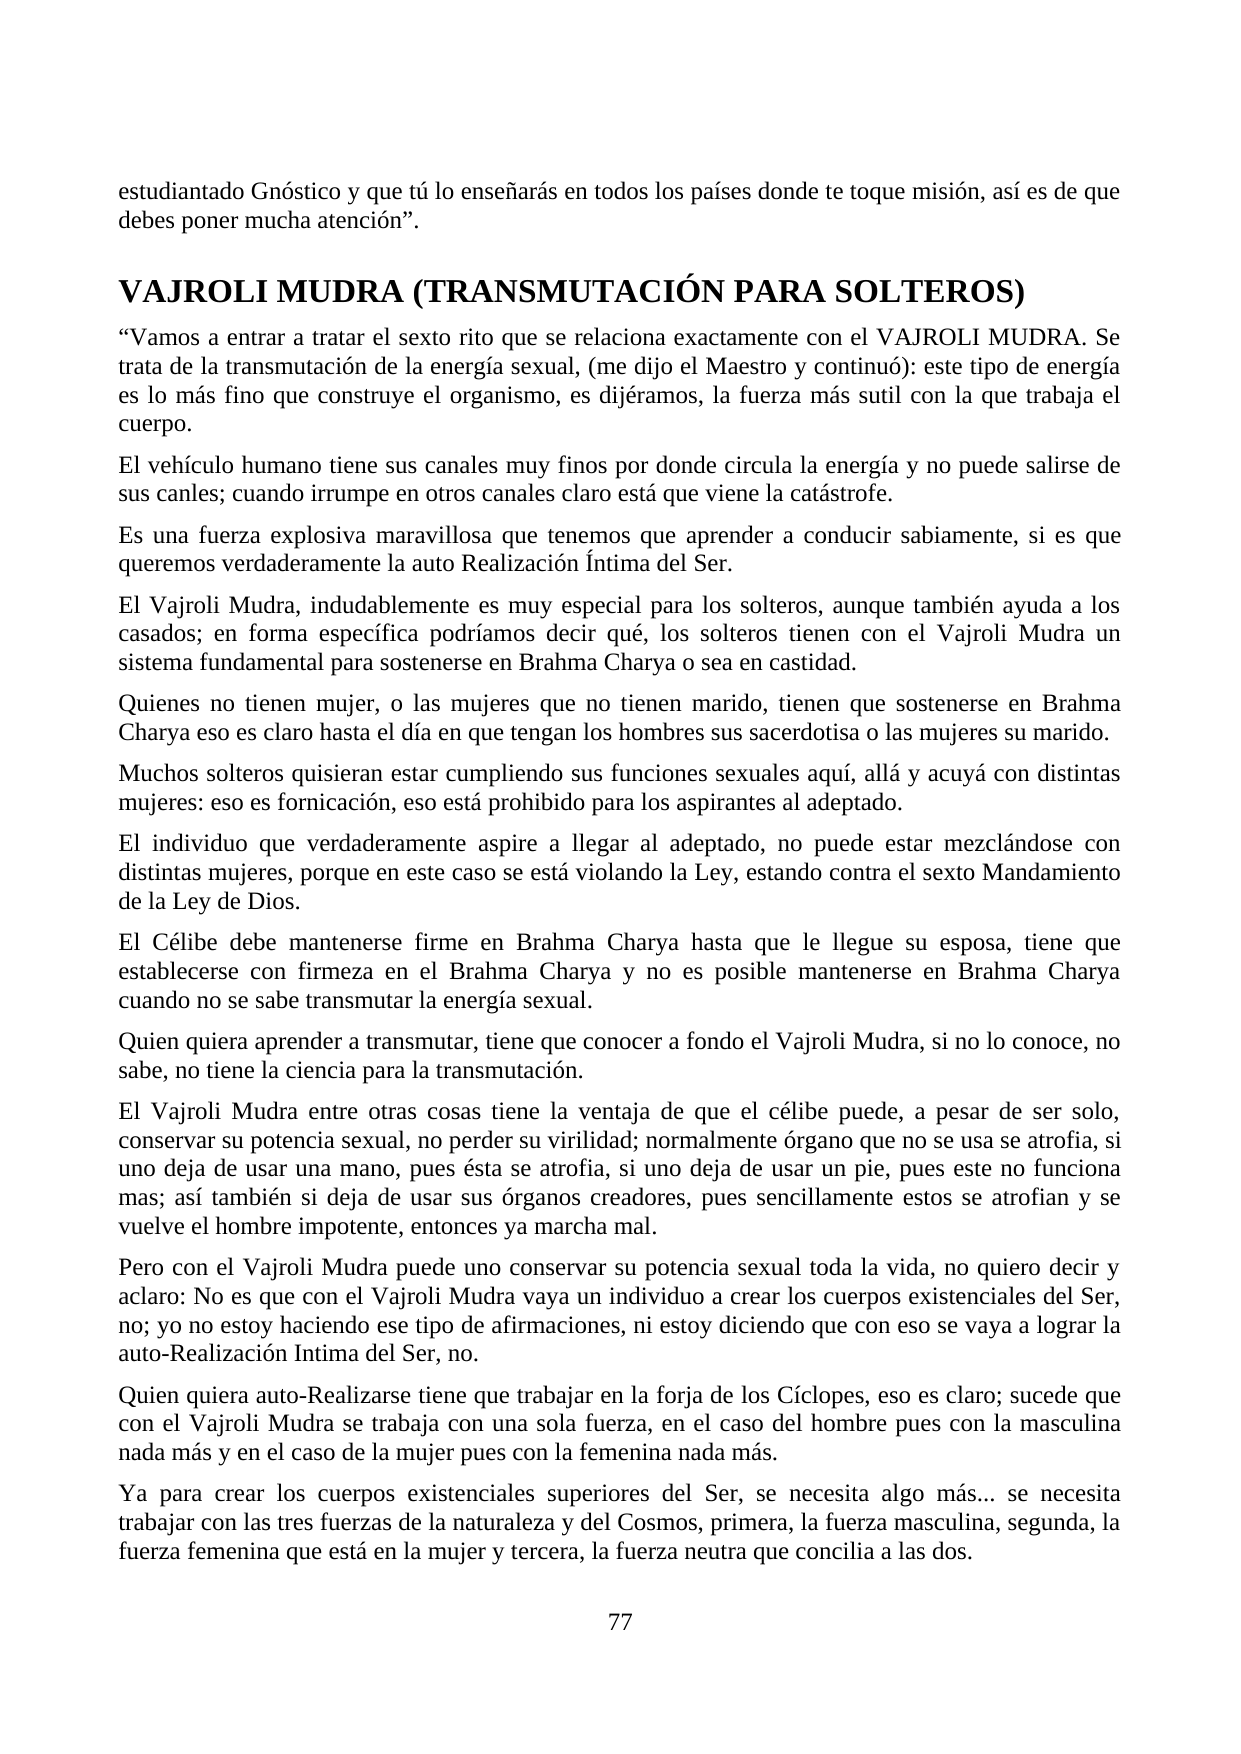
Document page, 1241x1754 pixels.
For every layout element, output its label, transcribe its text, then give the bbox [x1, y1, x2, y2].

text Ya para crear los cuerpos existenciales superiores del Ser, se necesita algo más... se necesita trabajar con las tres fuerzas de la naturaleza y del Cosmos, primera, la fuerza masculina, segunda, la fuerza femenina que está en la mujer y tercera, la fuerza neutra que concilia a las dos. [118, 1478, 1122, 1565]
text Muchos solteros quisieran estar cumpliendo sus funciones sexuales aquí, allá y acuyá con distintas mujeres: eso es fornicación, eso está prohibido para los aspirantes al adeptado. [118, 758, 1122, 816]
text estudiantado Gnóstico y que tú lo enseñarás en todos los países donde te toque misión, así es de que debes poner mucha atención”. [118, 176, 1122, 234]
text Quienes no tienen mujer, o las mujeres que no tienen marido, tienen que sostenerse en Brahma Charya eso es claro hasta el día en que tengan los hombres sus sacerdotisa o las mujeres su marido. [118, 688, 1122, 746]
text El Célibe debe mantenerse firme en Brahma Charya hasta que le llegue su esposa, tiene que establecerse con firmeza en el Brahma Charya y no es posible mantenerse en Brahma Charya cuando no se sabe transmutar la energía sexual. [118, 927, 1122, 1013]
text “Vamos a entrar a tratar el sexto rito que se relaciona exactamente con el VAJROLI MUDRA. Se trata de la transmutación de la energía sexual, (me dijo el Maestro y continuó): este tipo de energía es lo más fino que construye el organismo, es dijéramos, la fuerza más sutil con la que trabaja el cuerpo. [118, 322, 1122, 437]
subtitle VAJROLI MUDRA (TRANSMUTACIÓN PARA SOLTEROS) [118, 271, 1122, 310]
text El Vajroli Mudra entre otras cosas tiene la ventaja de que el célibe puede, a pesar de ser solo, conservar su potencia sexual, no perder su virilidad; normalmente órgano que no se usa se atrofia, si uno deja de usar una mano, pues ésta se atrofia, si uno deja de usar un pie, pues este no funciona mas; así también si deja de usar sus órganos creadores, pues sencillamente estos se atrofian y se vuelve el hombre impotente, entonces ya marcha mal. [118, 1096, 1122, 1240]
text El individuo que verdaderamente aspire a llegar al adeptado, no puede estar mezclándose con distintas mujeres, porque en este caso se está violando la Ley, estando contra el sexto Mandamiento de la Ley de Dios. [118, 828, 1122, 915]
text Quien quiera auto-Realizarse tiene que trabajar en la forja de los Cíclopes, eso es claro; sucede que con el Vajroli Mudra se trabaja con una sola fuerza, en el caso del hombre pues con la masculina nada más y en el caso de la mujer pues con la femenina nada más. [118, 1380, 1122, 1466]
text Quien quiera aprender a transmutar, tiene que conocer a fondo el Vajroli Mudra, si no lo conoce, no sabe, no tiene la ciencia para la transmutación. [118, 1026, 1122, 1083]
text El vehículo humano tiene sus canales muy finos por donde circula la energía y no puede salirse de sus canles; cuando irrumpe en otros canales claro está que viene la catástrofe. [118, 450, 1122, 507]
text Pero con el Vajroli Mudra puede uno conservar su potencia sexual toda la vida, no quiero decir y aclaro: No es que con el Vajroli Mudra vaya un individuo a crear los cuerpos existenciales del Ser, no; yo no estoy haciendo ese tipo de afirmaciones, ni estoy diciendo que con eso se vaya a lograr la auto-Realización Intima del Ser, no. [118, 1252, 1122, 1367]
text Es una fuerza explosiva maravillosa que tenemos que aprender a conducir sabiamente, si es que queremos verdaderamente la auto Realización Íntima del Ser. [118, 520, 1122, 577]
text El Vajroli Mudra, indudablemente es muy especial para los solteros, aunque también ayuda a los casados; en forma específica podríamos decir qué, los solteros tienen con el Vajroli Mudra un sistema fundamental para sostenerse en Brahma Charya o sea en castidad. [118, 590, 1122, 676]
